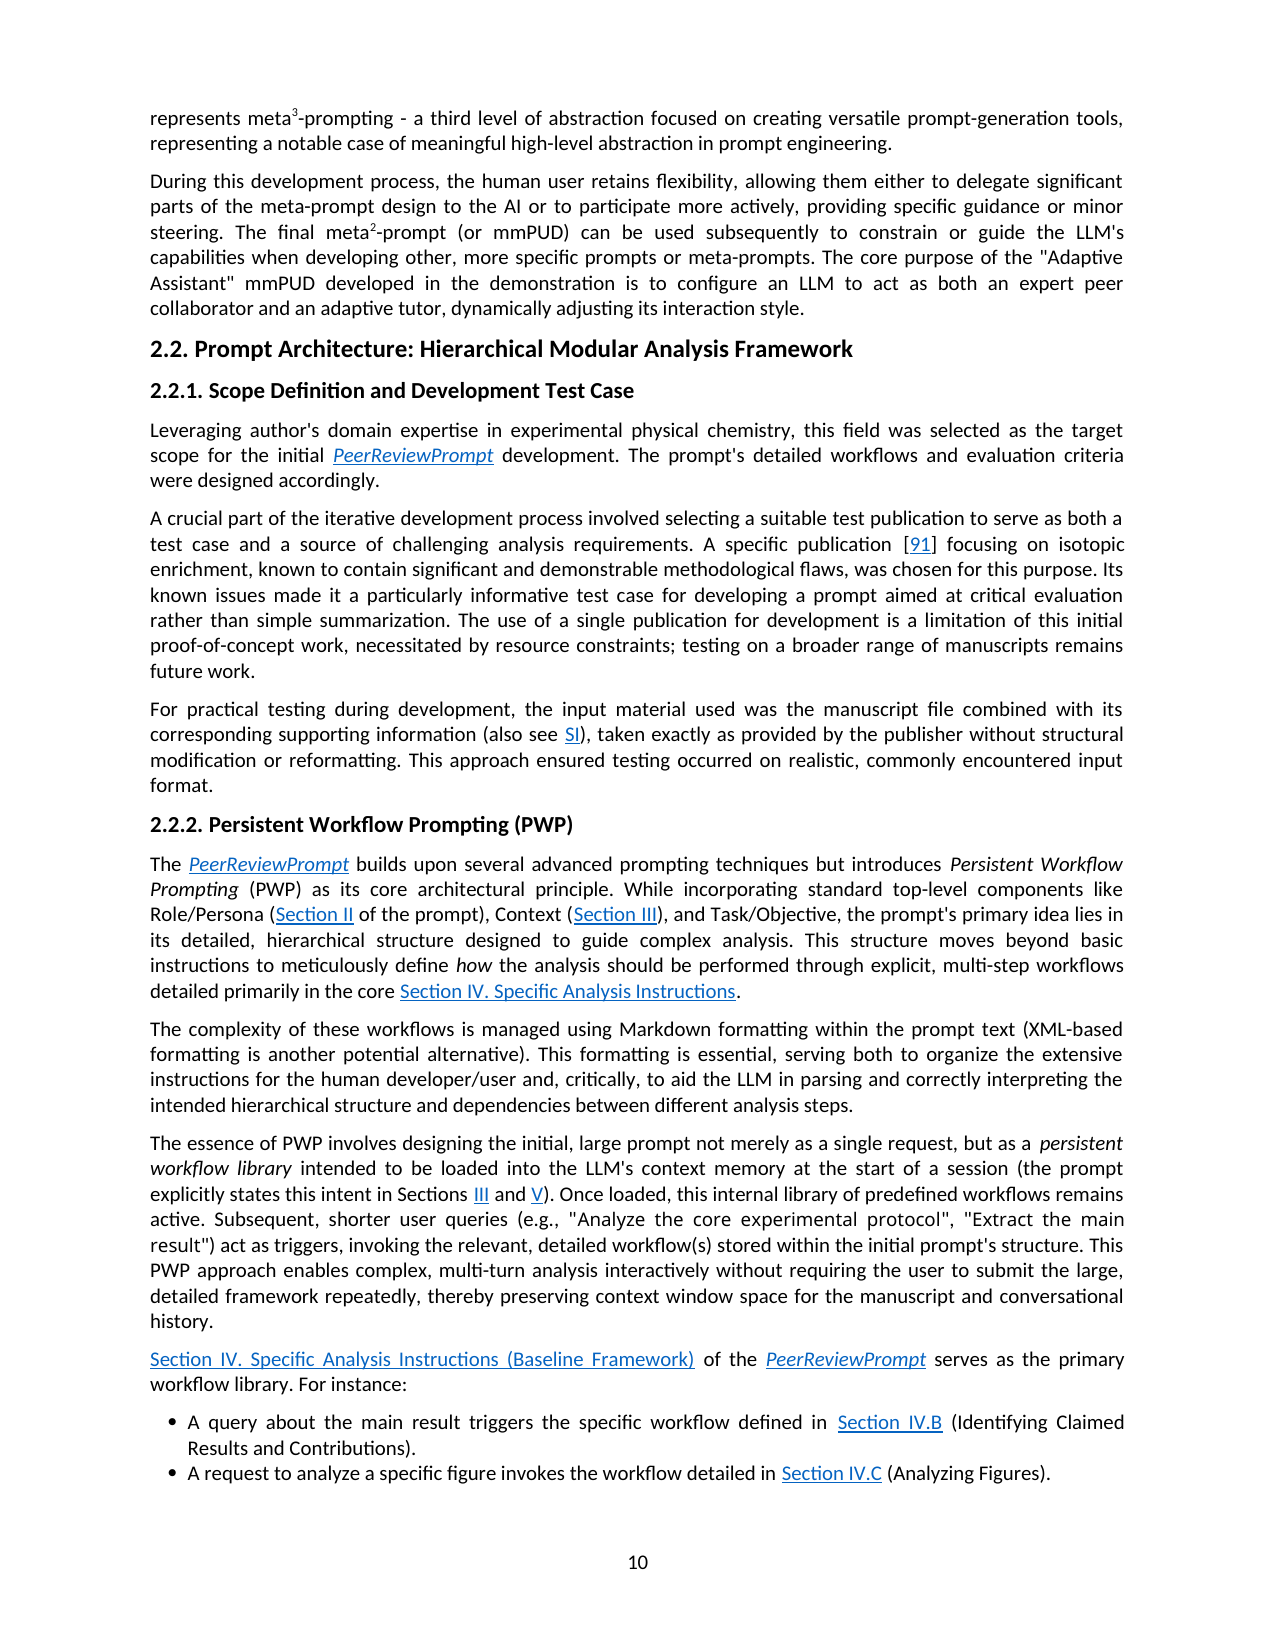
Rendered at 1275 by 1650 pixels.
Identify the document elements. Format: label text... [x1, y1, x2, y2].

subtitle Prompt Architecture: Hierarchical Modular Analysis Framework [150, 333, 1125, 364]
text For practical testing during development, the input material used was the manuscript file combined with its corresponding supporting information (also see SI), taken exactly as provided by the publisher without structural modification or reformatting. This approach ensured testing occurred on realistic, commonly encountered input format. [150, 696, 1125, 798]
subtitle Scope Definition and Development Test Case [150, 376, 1125, 404]
text A crucial part of the iterative development process involved selecting a suitable test publication to serve as both a test case and a source of challenging analysis requirements. A specific publication [91] focusing on isotopic enrichment, known to contain significant and demonstrable methodological flaws, was chosen for this purpose. Its known issues made it a particularly informative test case for developing a prompt aimed at critical evaluation rather than simple summarization. The use of a single publication for development is a limitation of this initial proof-of-concept work, necessitated by resource constraints; testing on a broader range of manuscripts remains future work. [150, 506, 1125, 683]
list A query about the main result triggers the specific workflow defined in Section IV.B (Identifying Claimed Results and Contributions). [169, 1409, 1125, 1460]
text represents meta3-prompting - a third level of abstraction focused on creating versatile prompt-generation tools, representing a notable case of meaningful high-level abstraction in prompt engineering. [150, 105, 1125, 156]
text The PeerReviewPrompt builds upon several advanced prompting techniques but introduces Persistent Workflow Prompting (PWP) as its core architectural principle. While incorporating standard top-level components like Role/Persona (Section II of the prompt), Context (Section III), and Task/Objective, the prompt's primary idea lies in its detailed, hierarchical structure designed to guide complex analysis. This structure moves beyond basic instructions to meticulously define how the analysis should be performed through explicit, multi-step workflows detailed primarily in the core Section IV. Specific Analysis Instructions. [150, 851, 1125, 1003]
text During this development process, the human user retains flexibility, allowing them either to delegate significant parts of the meta-prompt design to the AI or to participate more actively, providing specific guidance or minor steering. The final meta2-prompt (or mmPUD) can be used subsequently to constrain or guide the LLM's capabilities when developing other, more specific prompts or meta-prompts. The core purpose of the "Adaptive Assistant" mmPUD developed in the demonstration is to configure an LLM to act as both an expert peer collaborator and an adaptive tutor, dynamically adjusting its interaction style. [150, 168, 1125, 321]
text Section IV. Specific Analysis Instructions (Baseline Framework) of the PeerReviewPrompt serves as the primary workflow library. For instance: [150, 1346, 1125, 1397]
text The complexity of these workflows is managed using Markdown formatting within the prompt text (XML-based formatting is another potential alternative). This formatting is essential, serving both to organize the extensive instructions for the human developer/user and, critically, to aid the LLM in parsing and correctly interpreting the intended hierarchical structure and dependencies between different analysis steps. [150, 1016, 1125, 1117]
text Leveraging author's domain expertise in experimental physical chemistry, this field was selected as the target scope for the initial PeerReviewPrompt development. The prompt's detailed workflows and evaluation criteria were designed accordingly. [150, 417, 1125, 493]
subtitle Persistent Workflow Prompting (PWP) [150, 810, 1125, 838]
text The essence of PWP involves designing the initial, large prompt not merely as a single request, but as a persistent workflow library intended to be loaded into the LLM's context memory at the start of a session (the prompt explicitly states this intent in Sections III and V). Once loaded, this internal library of predefined workflows remains active. Subsequent, shorter user queries (e.g., "Analyze the core experimental protocol", "Extract the main result") act as triggers, invoking the relevant, detailed workflow(s) stored within the initial prompt's structure. This PWP approach enables complex, multi-turn analysis interactively without requiring the user to submit the large, detailed framework repeatedly, thereby preserving context window space for the manuscript and conversational history. [150, 1130, 1125, 1334]
list A request to analyze a specific figure invokes the workflow detailed in Section IV.C (Analyzing Figures). [169, 1460, 1125, 1486]
